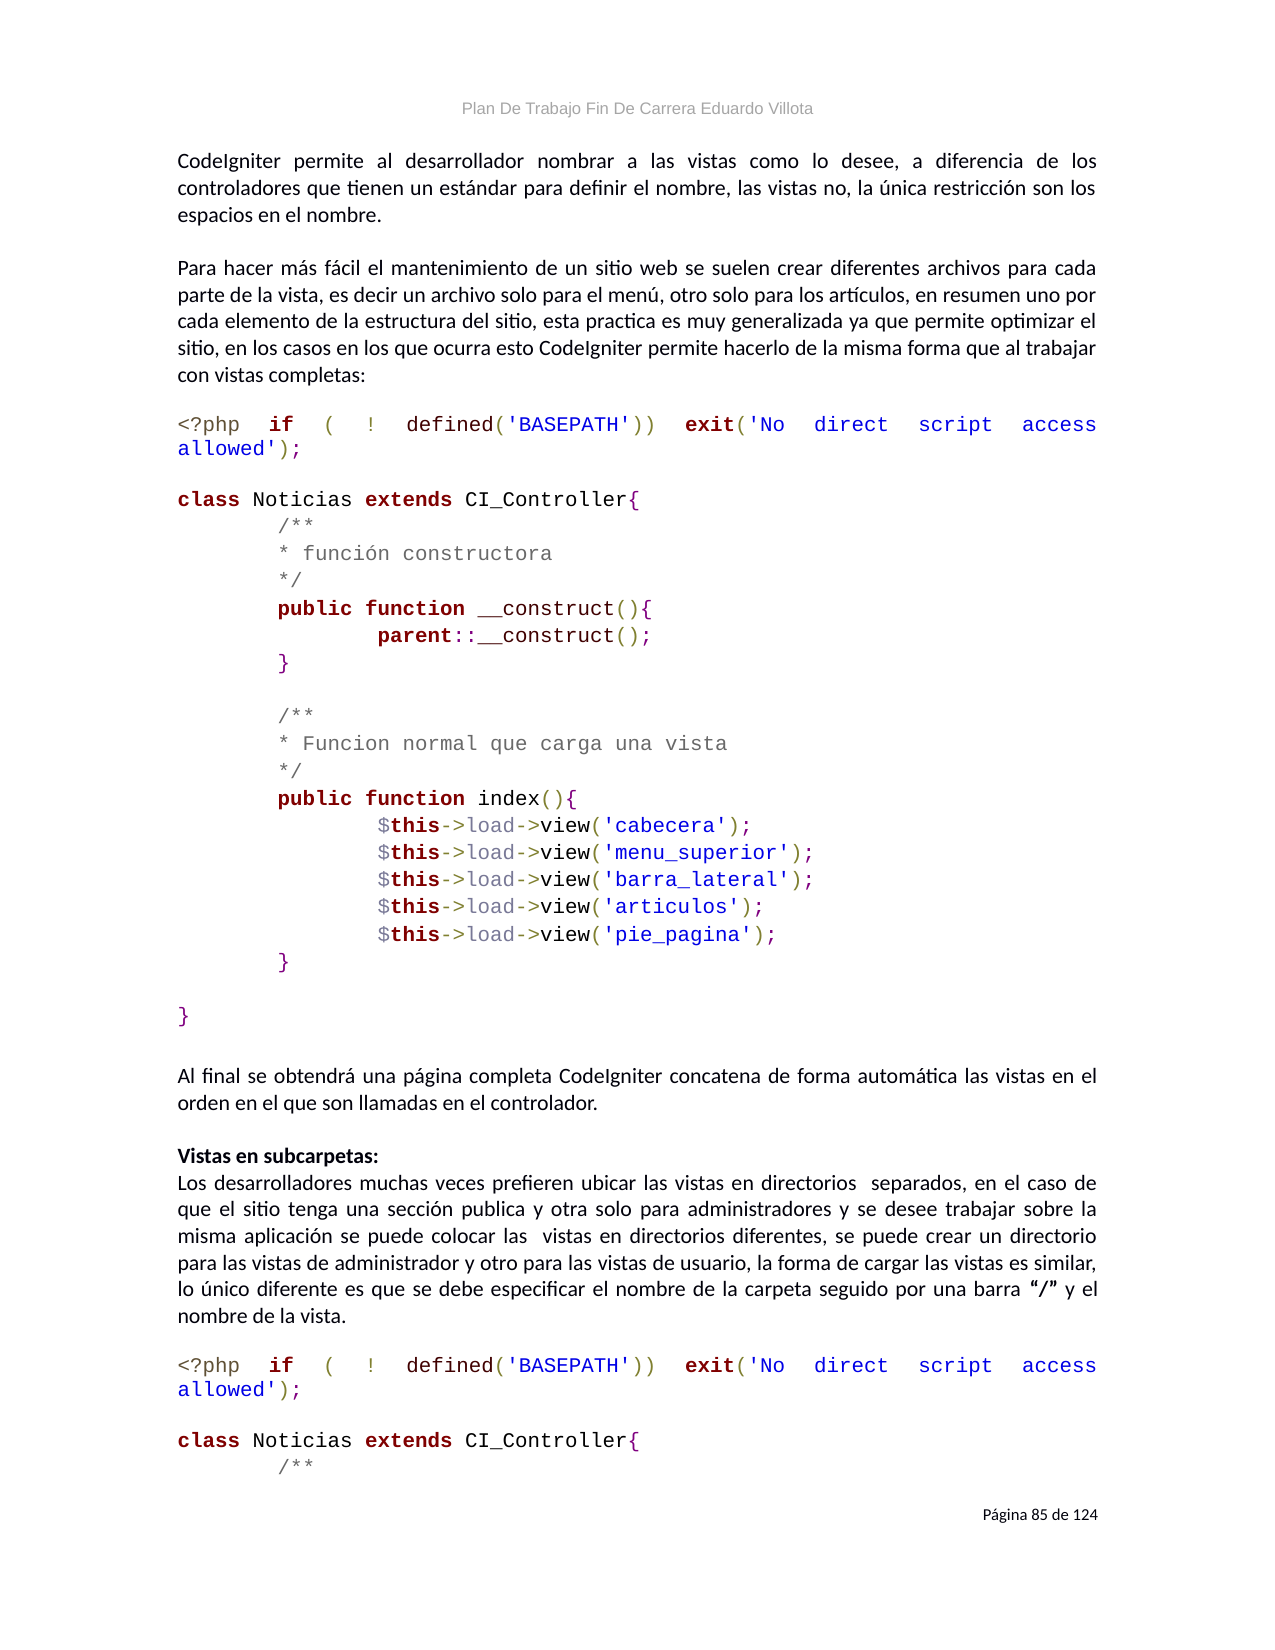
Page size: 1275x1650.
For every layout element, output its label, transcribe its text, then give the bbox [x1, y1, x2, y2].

text /** [177, 706, 1098, 730]
text class Noticias extends CI_Controller{ [177, 1430, 1098, 1453]
text } [177, 951, 1098, 974]
text <?php if ( ! defined('BASEPATH')) exit('No direct script access allowed'); [177, 414, 1098, 462]
text $this->load->view('pie_pagina'); [177, 924, 1098, 947]
text parent::__construct(); [177, 625, 1098, 648]
text /** [177, 516, 1098, 539]
text */ [177, 570, 1098, 594]
text Al final se obtendrá una página completa CodeIgniter concatena de forma automática las vistas en el orden en el que son llamadas en el controlador. [177, 1062, 1098, 1115]
text * función constructora [177, 543, 1098, 567]
text CodeIgniter permite al desarrollador nombrar a las vistas como lo desee, a diferencia de los controladores que tienen un estándar para definir el nombre, las vistas no, la única restricción son los espacios en el nombre. [177, 148, 1098, 228]
text <?php if ( ! defined('BASEPATH')) exit('No direct script access allowed'); [177, 1355, 1098, 1403]
text $this->load->view('articulos'); [177, 897, 1098, 920]
text public function index(){ [177, 788, 1098, 811]
text class Noticias extends CI_Controller{ [177, 489, 1098, 512]
text * Funcion normal que carga una vista [177, 733, 1098, 757]
text } [177, 1005, 1098, 1029]
text /** [177, 1457, 1098, 1481]
text Los desarrolladores muchas veces prefieren ubicar las vistas en directorios separados, en el caso de que el sitio tenga una sección publica y otra solo para administradores y se desee trabajar sobre la misma aplicación se puede colocar las vistas en directorios diferentes, se puede crear un directorio para las vistas de administrador y otro para las vistas de usuario, la forma de cargar las vistas es similar, lo único diferente es que se debe especificar el nombre de la carpeta seguido por una barra “/” y el nombre de la vista. [177, 1169, 1098, 1329]
text $this->load->view('cabecera'); [177, 815, 1098, 839]
text public function __construct(){ [177, 597, 1098, 621]
text Para hacer más fácil el mantenimiento de un sitio web se suelen crear diferentes archivos para cada parte de la vista, es decir un archivo solo para el menú, otro solo para los artículos, en resumen uno por cada elemento de la estructura del sitio, esta practica es muy generalizada ya que permite optimizar el sitio, en los casos en los que ocurra esto CodeIgniter permite hacerlo de la misma forma que al trabajar con vistas completas: [177, 254, 1098, 388]
text $this->load->view('barra_lateral'); [177, 869, 1098, 893]
text } [177, 652, 1098, 676]
text Vistas en subcarpetas: [177, 1142, 1098, 1169]
text $this->load->view('menu_superior'); [177, 842, 1098, 866]
text */ [177, 761, 1098, 784]
